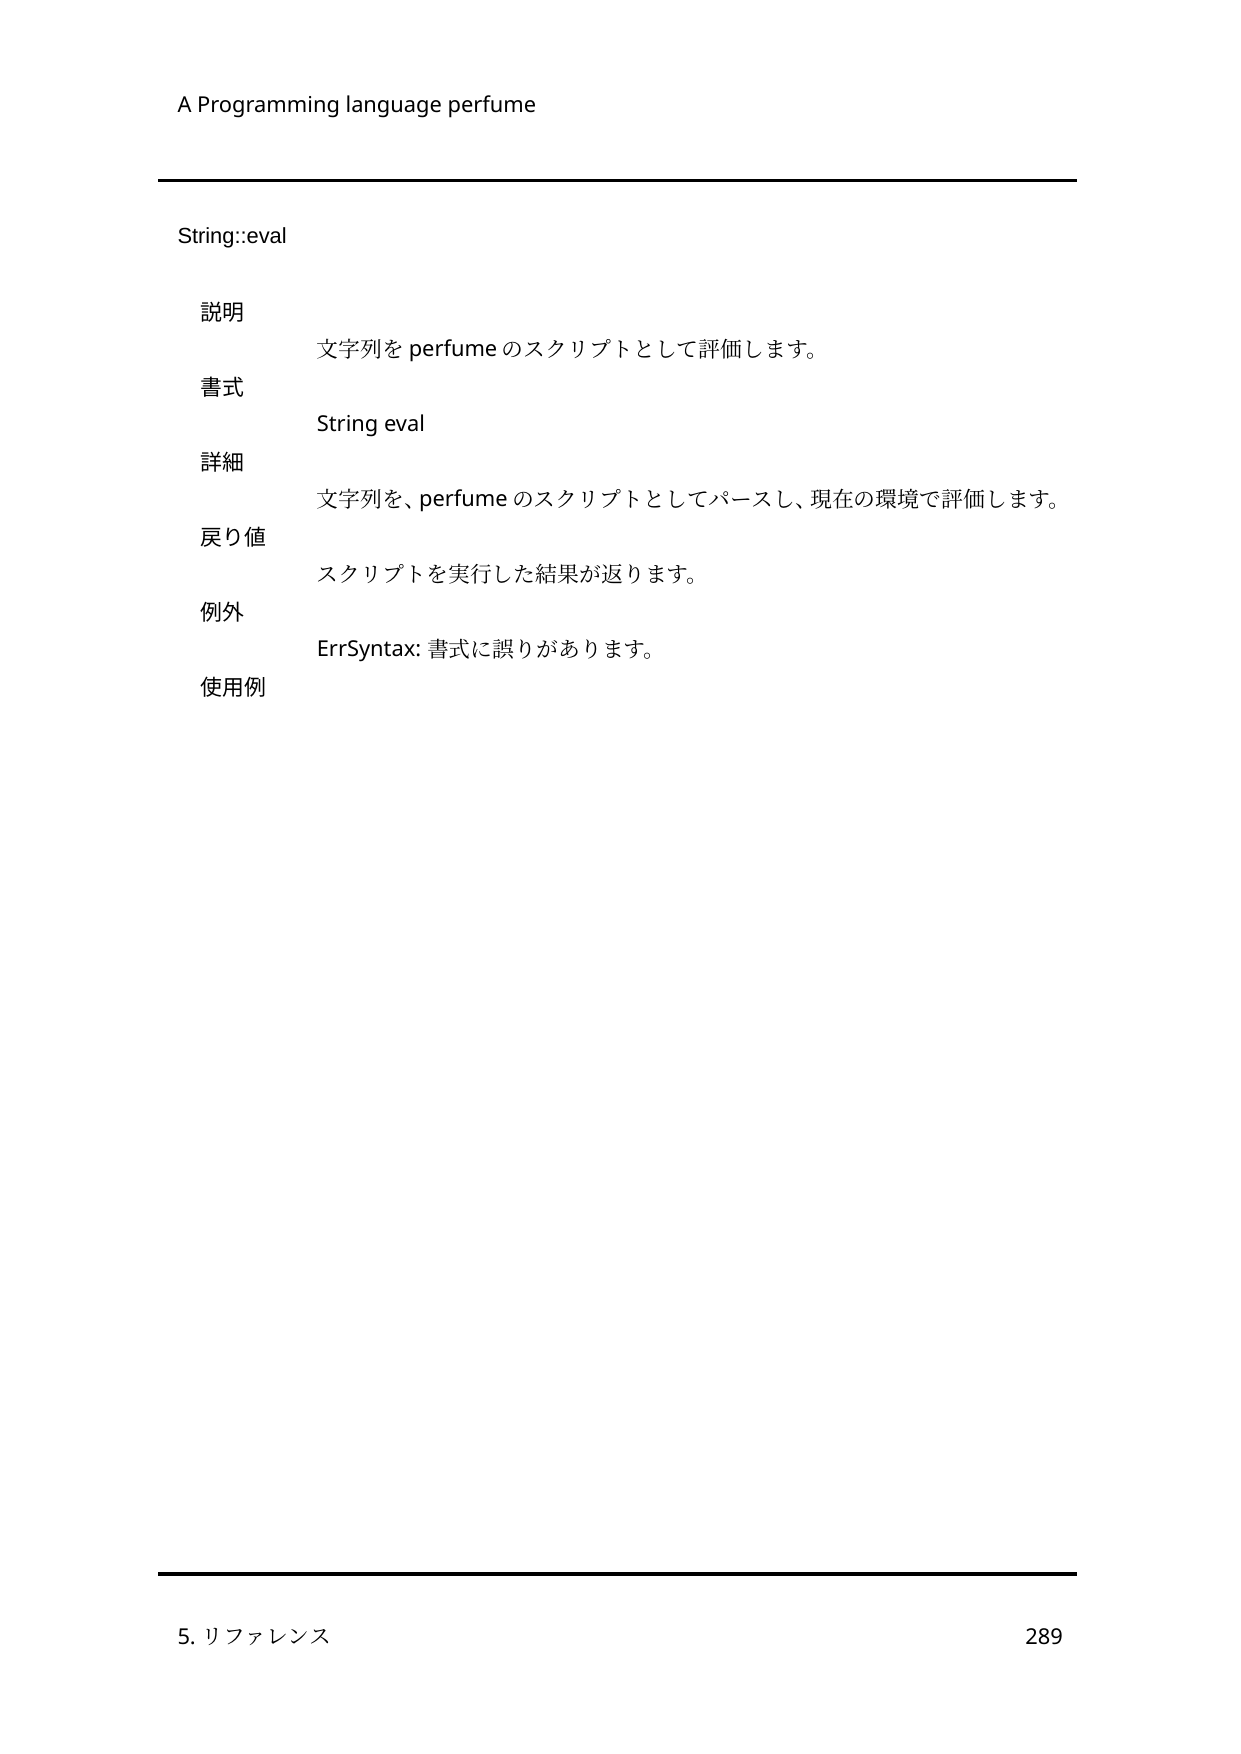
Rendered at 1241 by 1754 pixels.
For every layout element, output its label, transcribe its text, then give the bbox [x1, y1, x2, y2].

table_cell 例外 [200, 592, 317, 667]
subtitle String::eval [177, 217, 1063, 254]
table_header 文字列をperfumeのスクリプトとして評価します。 [317, 292, 1063, 367]
table_cell 詳細 [200, 442, 317, 517]
table_cell 書式 [200, 367, 317, 442]
table_cell 使用例 [200, 667, 317, 742]
table_cell 文字列を、perfumeのスクリプトとしてパースし、現在の環境で評価します。 [317, 442, 1063, 517]
table_cell スクリプトを実行した結果が返ります。 [317, 517, 1063, 592]
table_cell ErrSyntax: 書式に誤りがあります。 [317, 592, 1063, 667]
table_cell [317, 667, 1063, 742]
table_cell String eval [317, 367, 1063, 442]
table_cell 戻り値 [200, 517, 317, 592]
table_header 説明 [200, 292, 317, 367]
